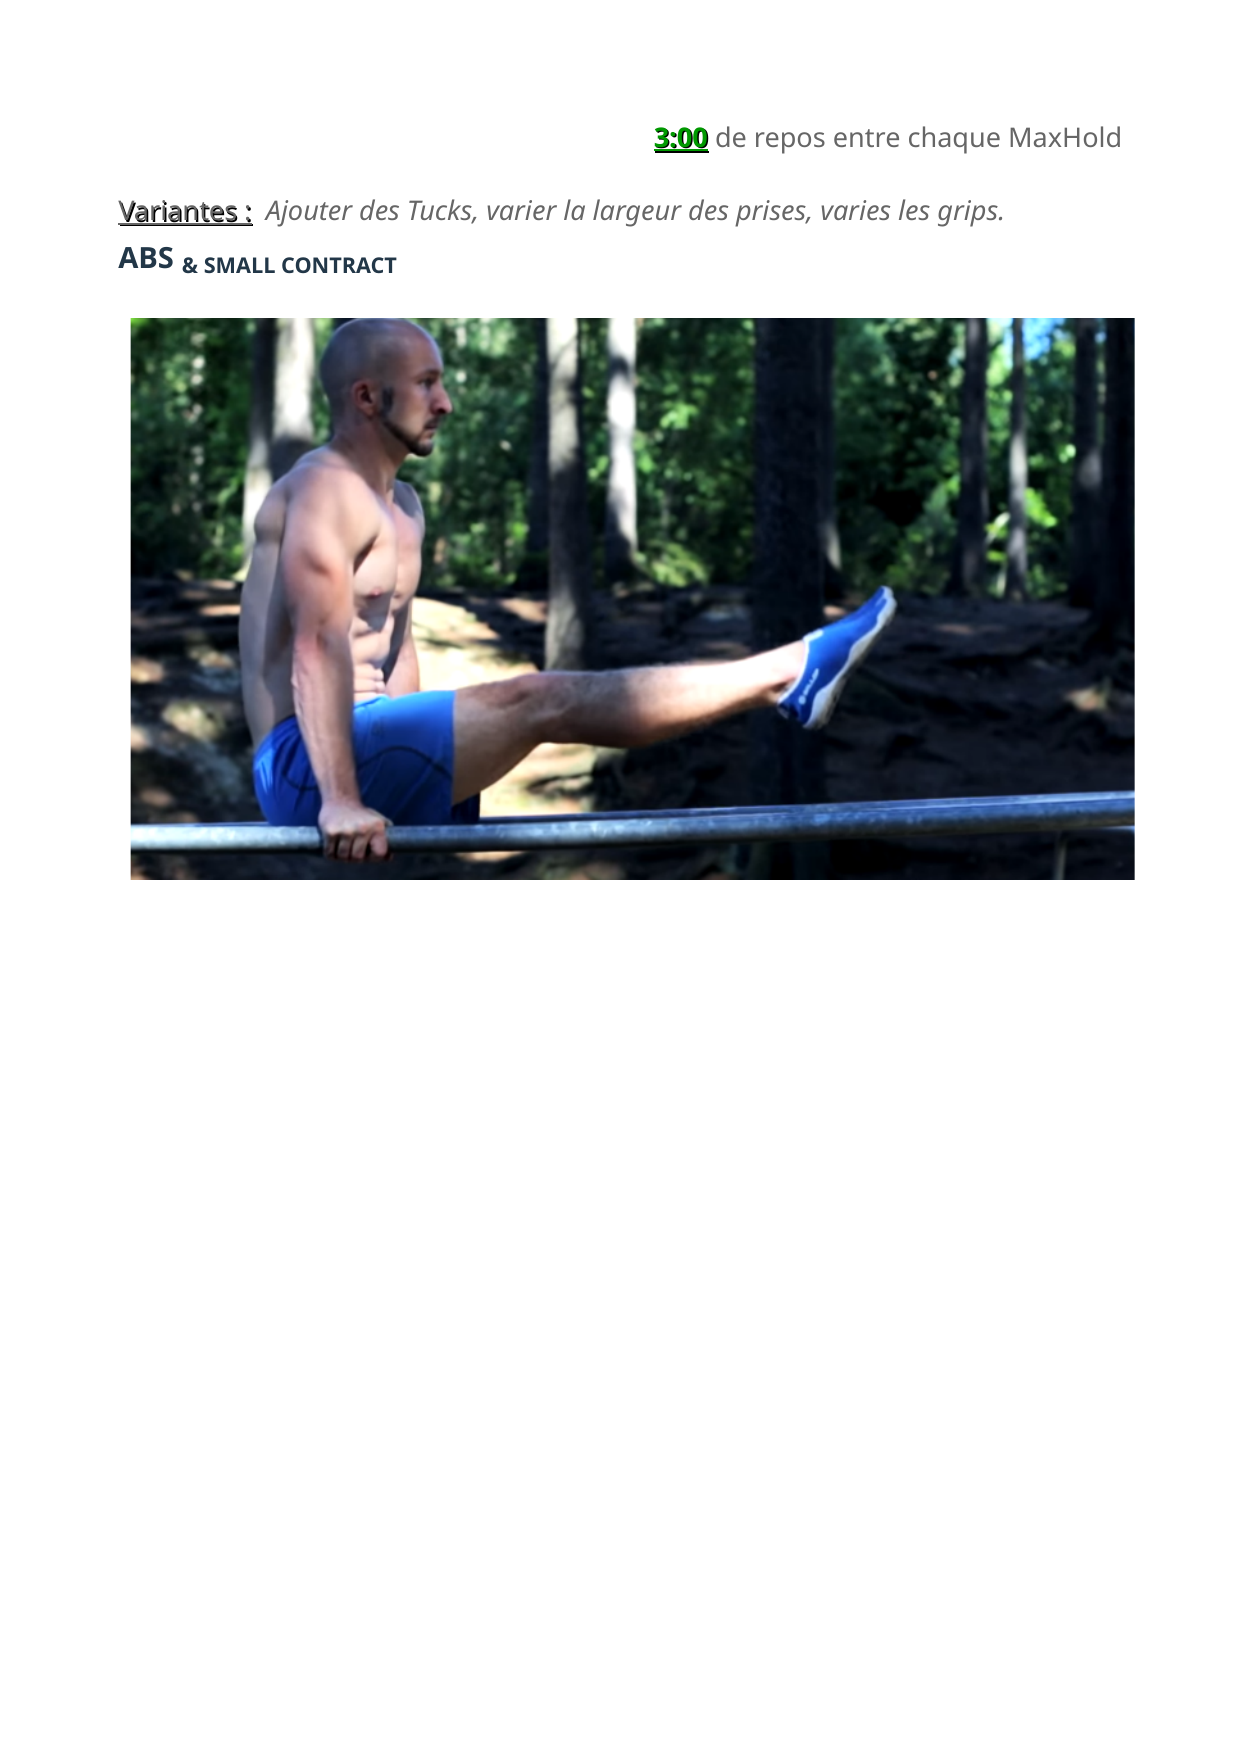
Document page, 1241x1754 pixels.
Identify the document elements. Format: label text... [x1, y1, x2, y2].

text ABS & SMALL CONTRACT [118, 229, 1122, 280]
text Variantes : Ajouter des Tucks, varier la largeur des prises, varies les grips. [118, 192, 1122, 229]
text 3:00 de repos entre chaque MaxHold [118, 118, 1122, 155]
picture [130, 318, 1135, 880]
